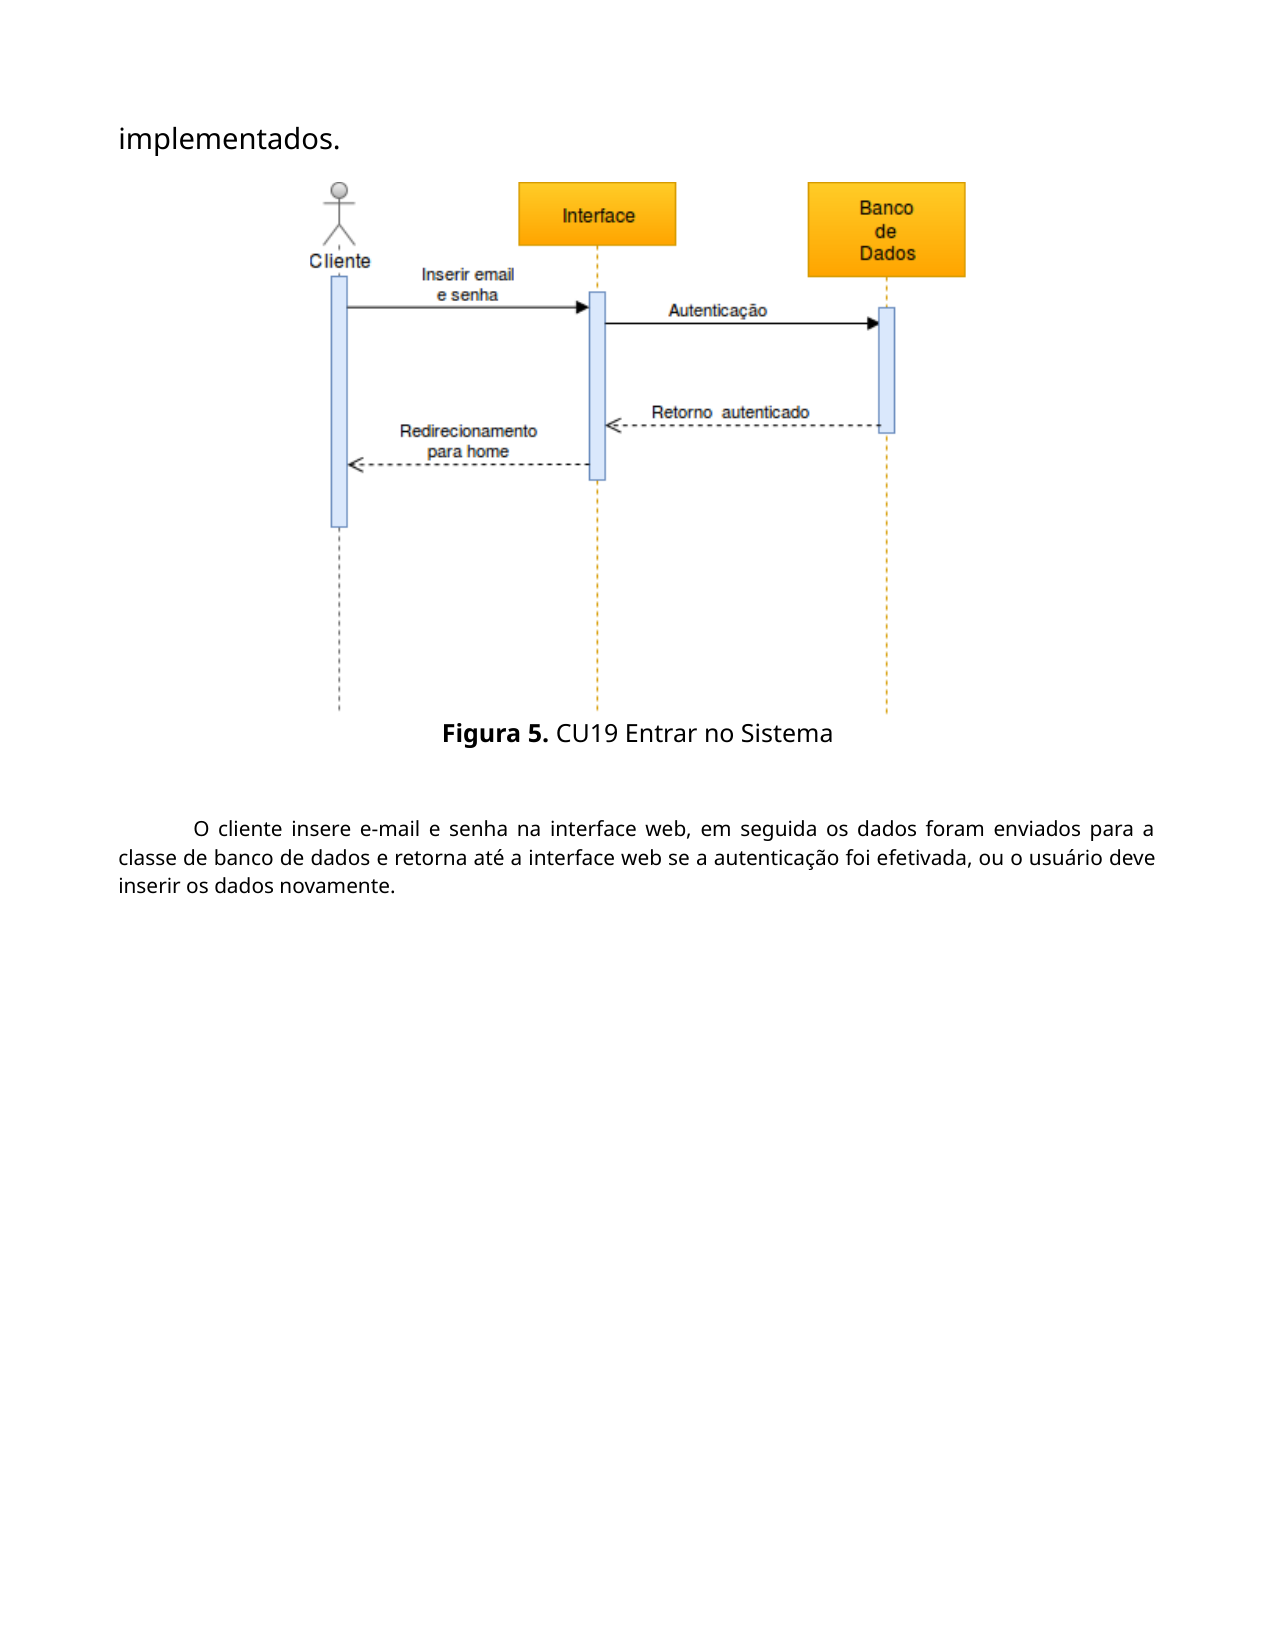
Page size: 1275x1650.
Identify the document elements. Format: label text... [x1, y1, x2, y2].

text implementados. [118, 118, 1157, 158]
text O cliente insere e-mail e senha na interface web, em seguida os dados foram enviados para a classe de banco de dados e retorna até a interface web se a autenticação foi efetivada, ou o usuário deve inserir os dados novamente. [118, 814, 1157, 900]
text Figura 5. CU19 Entrar no Sistema [309, 716, 966, 750]
